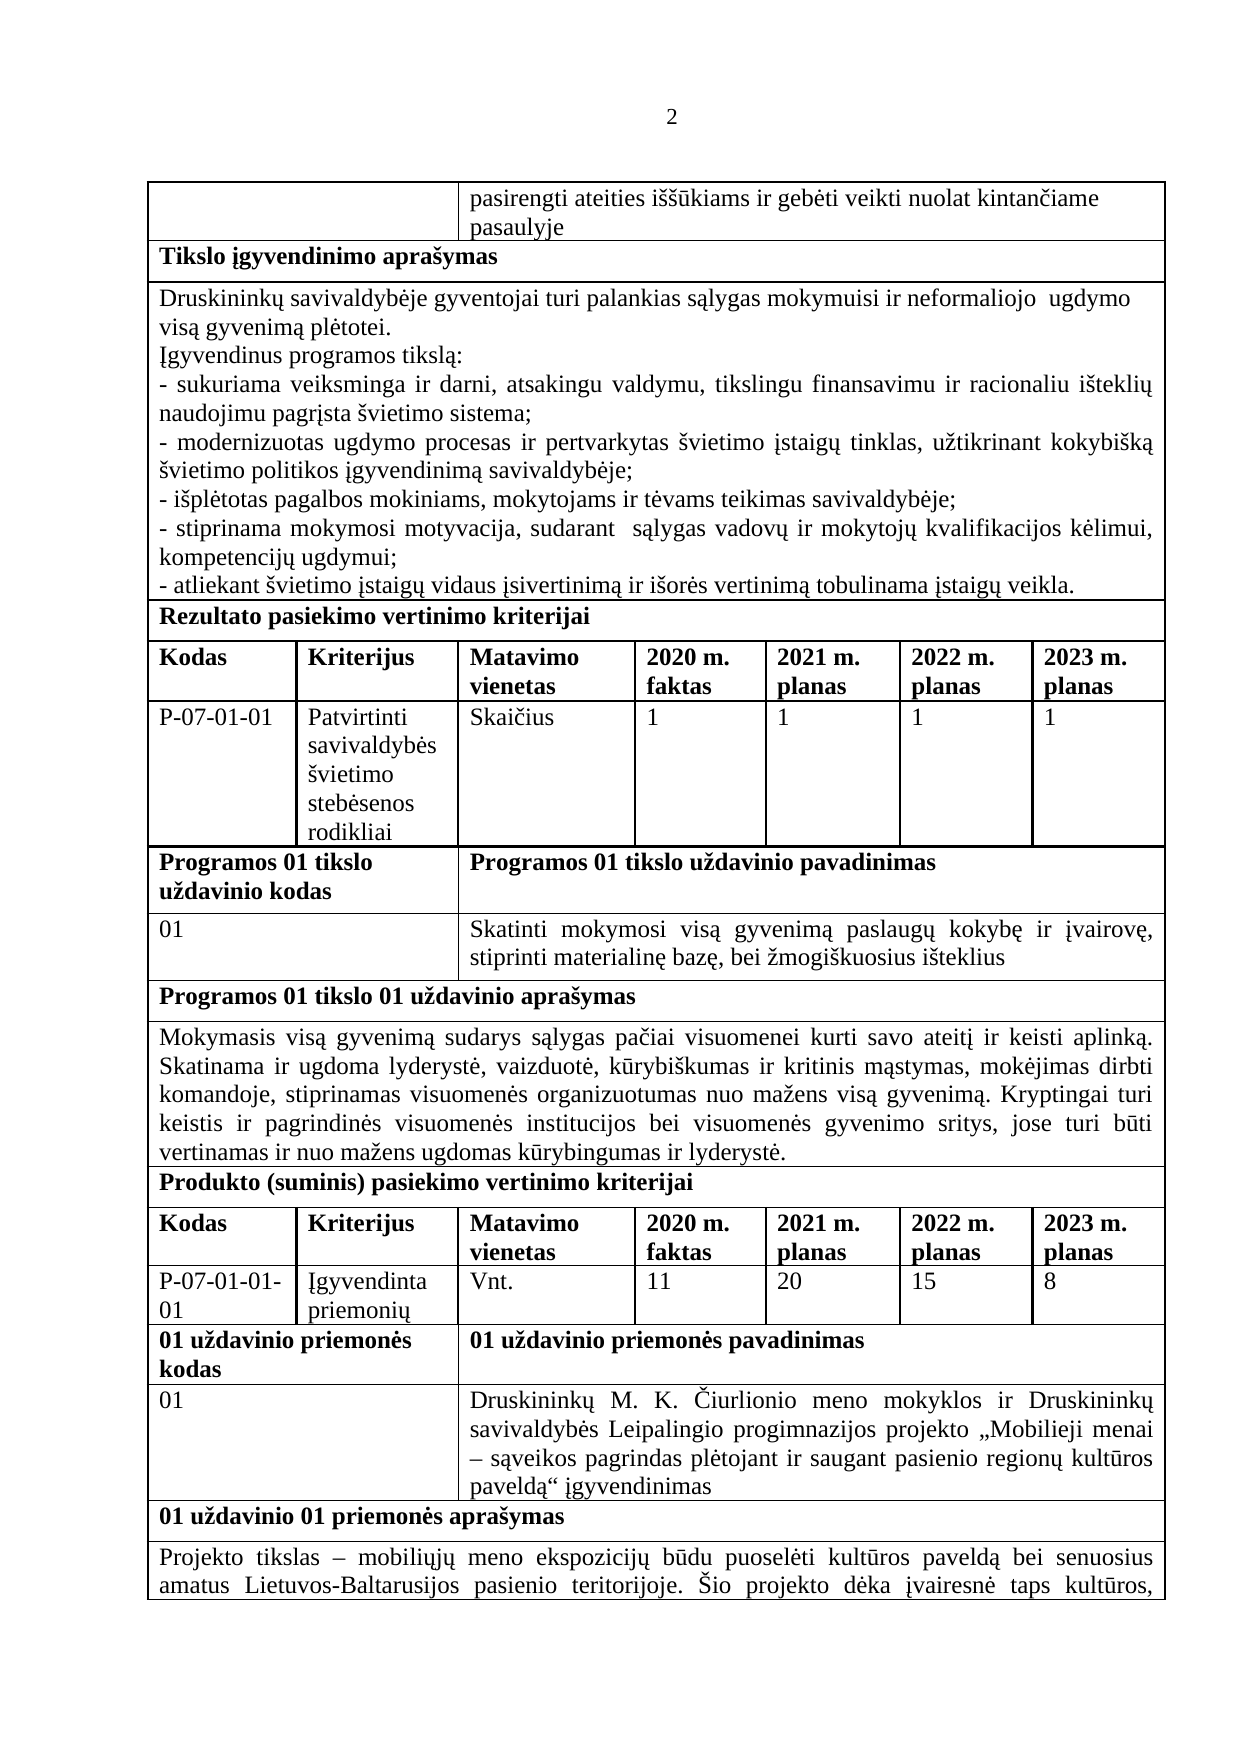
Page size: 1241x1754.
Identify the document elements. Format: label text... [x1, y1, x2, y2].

table_cell Patvirtinti savivaldybės švietimo stebėsenos rodikliai [298, 702, 457, 845]
table_cell 1 [1034, 702, 1164, 845]
table_cell Vnt. [459, 1266, 634, 1324]
table_cell Projekto tikslas – mobiliųjų meno ekspozicijų būdu puoselėti kultūros paveldą bei senuosius amatus Lietuvos-Baltarusijos pasienio teritorijoje. Šio projekto dėka įvairesnė taps kultūros, [149, 1542, 1164, 1599]
table_cell 01 [149, 1385, 458, 1500]
table_cell pasirengti ateities iššūkiams ir gebėti veikti nuolat kintančiame pasaulyje [459, 183, 1164, 240]
table_cell 2022 m. planas [901, 642, 1031, 699]
table_cell 2020 m. faktas [636, 1208, 765, 1265]
table_cell 11 [636, 1266, 765, 1324]
table_cell 1 [901, 702, 1031, 845]
table_cell Mokymasis visą gyvenimą sudarys sąlygas pačiai visuomenei kurti savo ateitį ir keisti aplinką. Skatinama ir ugdoma lyderystė, vaizduotė, kūrybiškumas ir kritinis mąstymas, mokėjimas dirbti komandoje, stiprinamas visuomenės organizuotumas nuo mažens visą gyvenimą. Kryptingai turi keistis ir pagrindinės visuomenės institucijos bei visuomenės gyvenimo sritys, jose turi būti vertinamas ir nuo mažens ugdomas kūrybingumas ir lyderystė. [149, 1022, 1164, 1166]
table_cell Kodas [149, 642, 295, 699]
table_cell 01 uždavinio priemonės kodas [149, 1325, 458, 1384]
table_cell Kriterijus [298, 642, 457, 699]
table_cell 1 [767, 702, 899, 845]
table_cell 2023 m. planas [1034, 1208, 1164, 1265]
table_cell Rezultato pasiekimo vertinimo kriterijai [149, 601, 1164, 640]
table_cell Kodas [149, 1208, 295, 1265]
table_cell P-07-01-01-01 [149, 1266, 295, 1324]
table_cell 2023 m. planas [1034, 642, 1164, 699]
table_cell Įgyvendinta priemonių [298, 1266, 457, 1324]
table_cell 01 uždavinio 01 priemonės aprašymas [149, 1501, 1164, 1541]
table_cell 01 uždavinio priemonės pavadinimas [459, 1325, 1164, 1384]
table_cell 1 [636, 702, 765, 845]
table_cell Produkto (suminis) pasiekimo vertinimo kriterijai [149, 1167, 1164, 1207]
table_cell Tikslo įgyvendinimo aprašymas [149, 241, 1164, 281]
table_cell Matavimo vienetas [459, 1208, 634, 1265]
table_cell 2021 m. planas [767, 642, 899, 699]
table_cell Skatinti mokymosi visą gyvenimą paslaugų kokybę ir įvairovę, stiprinti materialinę bazę, bei žmogiškuosius išteklius [459, 914, 1164, 980]
table_cell Programos 01 tikslo 01 uždavinio aprašymas [149, 981, 1164, 1021]
table_cell Programos 01 tikslo uždavinio pavadinimas [459, 848, 1164, 913]
table_cell 15 [901, 1266, 1031, 1324]
table_cell Kriterijus [298, 1208, 457, 1265]
table_cell Skaičius [459, 702, 634, 845]
table_cell 8 [1034, 1266, 1164, 1324]
table_cell 2020 m. faktas [636, 642, 765, 699]
table_cell 01 [149, 914, 458, 980]
table_cell 20 [767, 1266, 899, 1324]
table_cell 2022 m. planas [901, 1208, 1031, 1265]
table_cell Druskininkų M. K. Čiurlionio meno mokyklos ir Druskininkų savivaldybės Leipalingio progimnazijos projekto „Mobilieji menai – sąveikos pagrindas plėtojant ir saugant pasienio regionų kultūros paveldą“ įgyvendinimas [459, 1385, 1164, 1500]
table_cell P-07-01-01 [149, 702, 295, 845]
table_cell 2021 m. planas [767, 1208, 899, 1265]
table_cell Matavimo vienetas [459, 642, 634, 699]
table_cell [149, 183, 458, 240]
table_cell Druskininkų savivaldybėje gyventojai turi palankias sąlygas mokymuisi ir neformaliojo ugdymo visą gyvenimą plėtotei. Įgyvendinus programos tikslą: - sukuriama veiksminga ir darni, atsakingu valdymu, tikslingu finansavimu ir racionaliu išteklių naudojimu pagrįsta švietimo sistema; - modernizuotas ugdymo procesas ir pertvarkytas švietimo įstaigų tinklas, užtikrinant kokybišką švietimo politikos įgyvendinimą savivaldybėje; - išplėtotas pagalbos mokiniams, mokytojams ir tėvams teikimas savivaldybėje; - stiprinama mokymosi motyvacija, sudarant sąlygas vadovų ir mokytojų kvalifikacijos kėlimui, kompetencijų ugdymui; - atliekant švietimo įstaigų vidaus įsivertinimą ir išorės vertinimą tobulinama įstaigų veikla. [149, 283, 1164, 599]
table_cell Programos 01 tikslo uždavinio kodas [149, 848, 458, 913]
